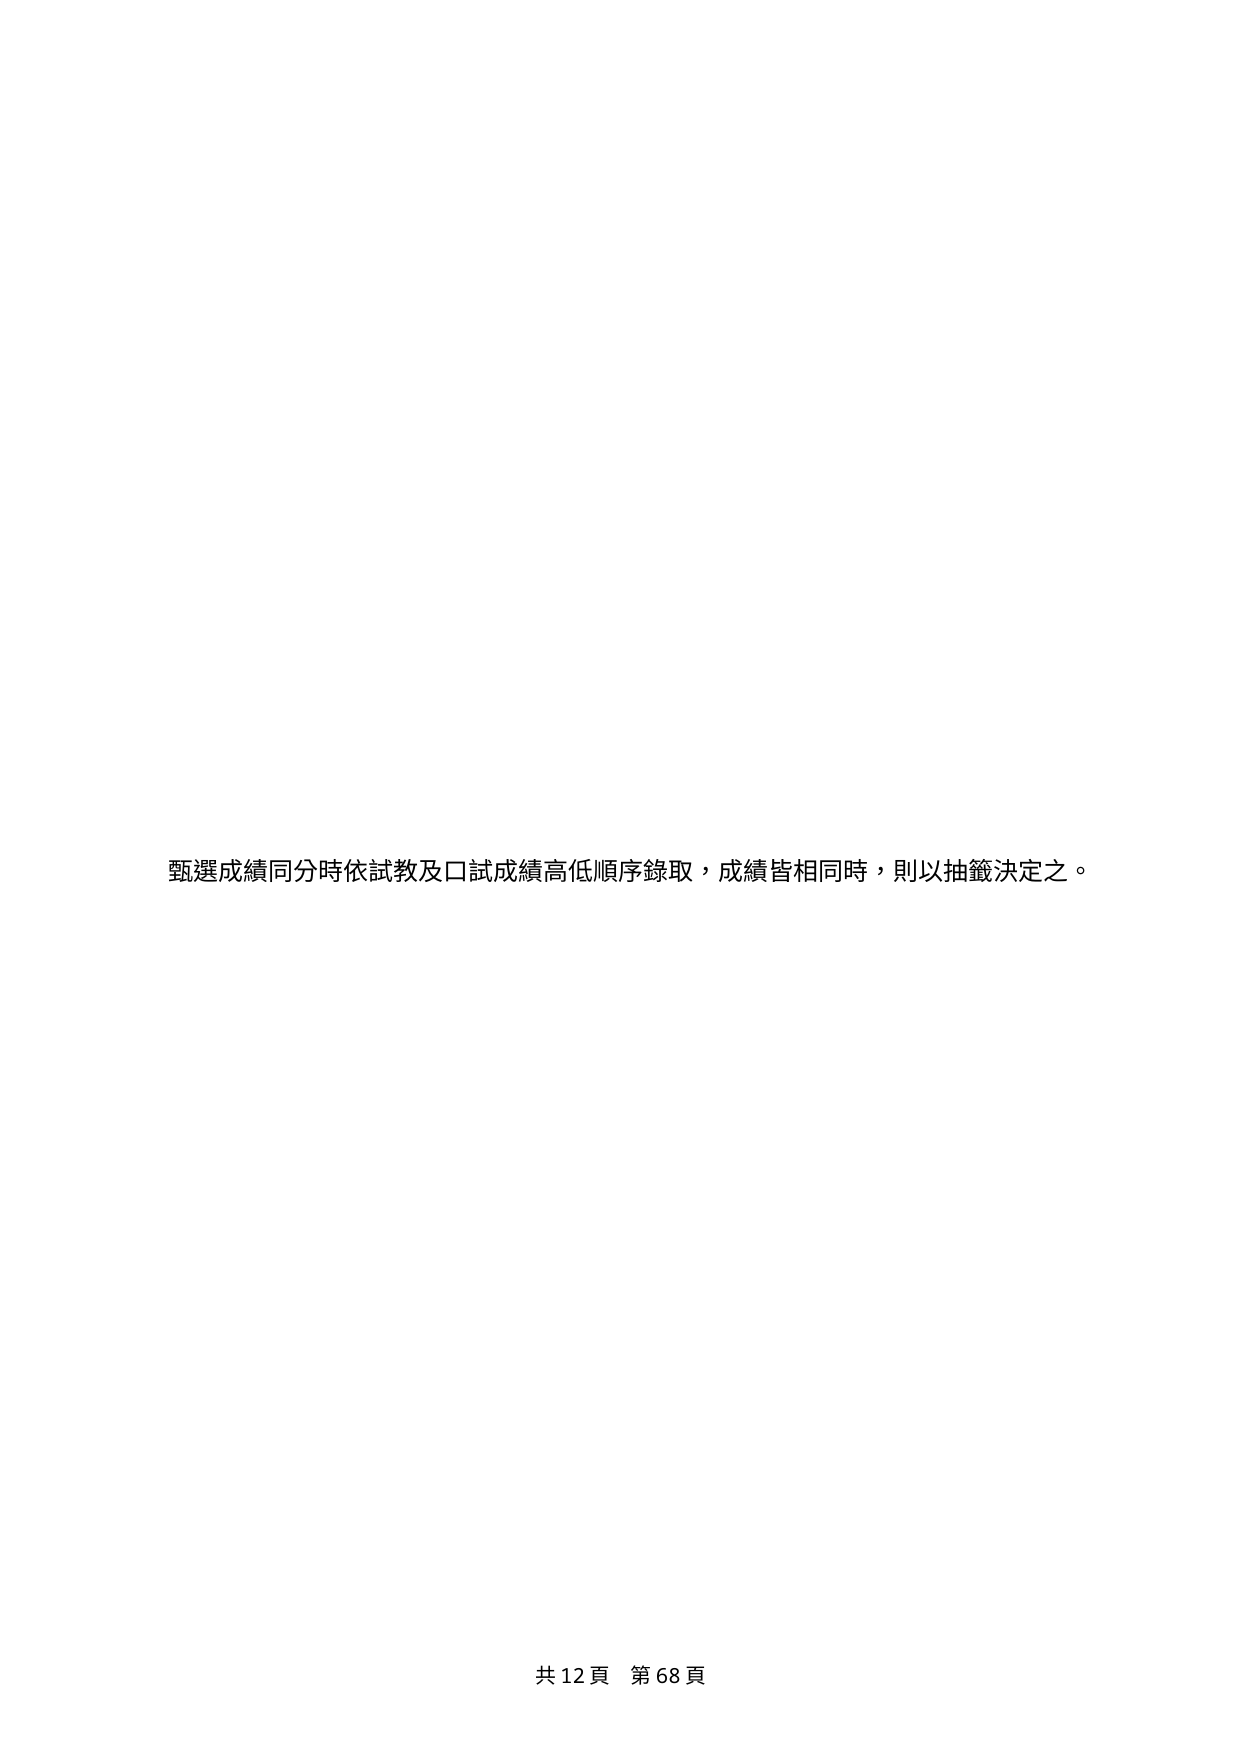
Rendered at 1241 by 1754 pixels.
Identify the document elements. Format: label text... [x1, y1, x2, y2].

text 甄選成績同分時依試教及口試成績高低順序錄取，成績皆相同時，則以抽籤決定之。 [118, 828, 1122, 891]
